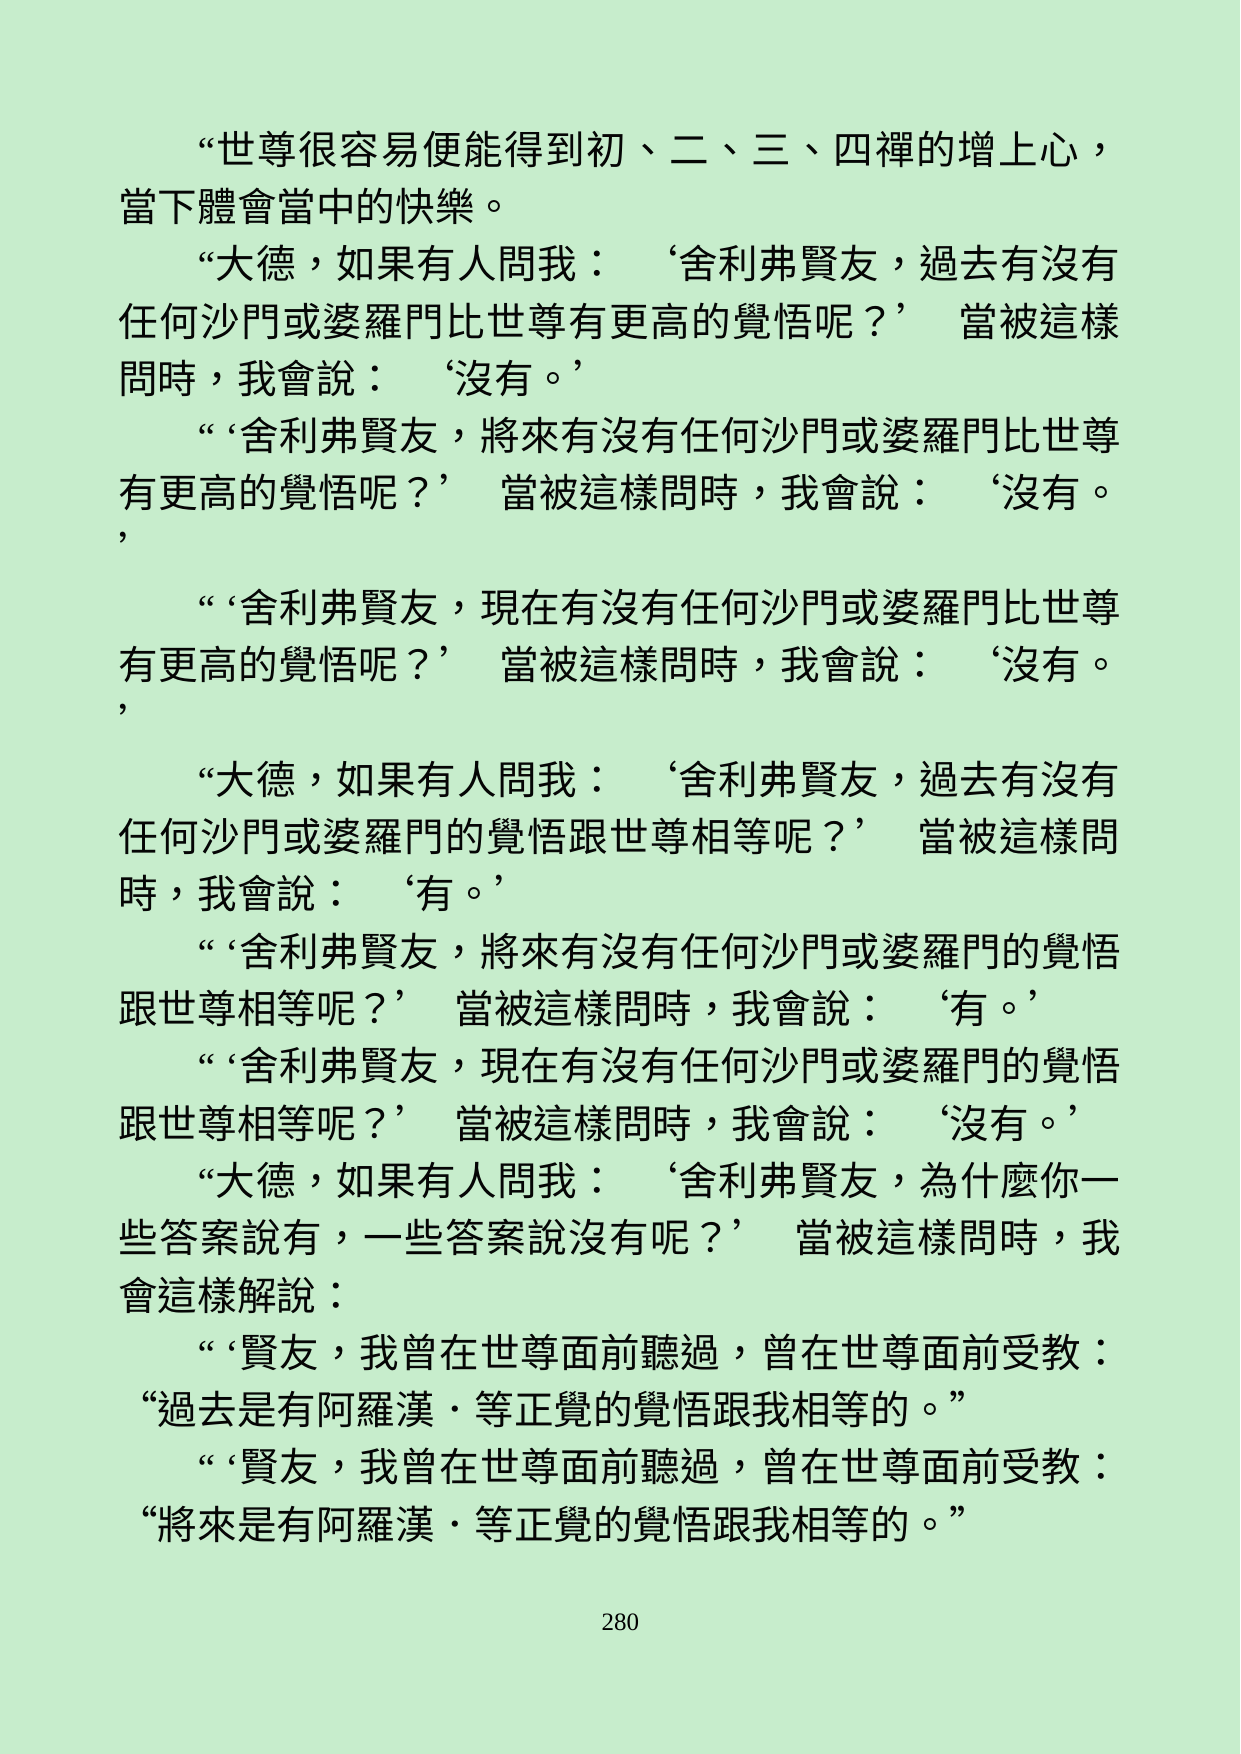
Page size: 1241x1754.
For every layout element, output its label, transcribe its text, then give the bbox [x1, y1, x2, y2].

text “世尊很容易便能得到初、二、三、四禪的增上心，當下體會當中的快樂。 [118, 118, 1122, 233]
text “ ‘賢友，我曾在世尊面前聽過，曾在世尊面前受教： “將來是有阿羅漢．等正覺的覺悟跟我相等的。” [118, 1436, 1122, 1550]
text “ ‘舍利弗賢友，現在有沒有任何沙門或婆羅門的覺悟跟世尊相等呢？’ 當被這樣問時，我會說： ‘沒有。’ [118, 1035, 1122, 1149]
text “大德，如果有人問我： ‘舍利弗賢友，過去有沒有任何沙門或婆羅門比世尊有更高的覺悟呢？’ 當被這樣問時，我會說： ‘沒有。’ [118, 233, 1122, 404]
text “大德，如果有人問我： ‘舍利弗賢友，過去有沒有任何沙門或婆羅門的覺悟跟世尊相等呢？’ 當被這樣問時，我會說： ‘有。’ [118, 748, 1122, 920]
text “ ‘舍利弗賢友，現在有沒有任何沙門或婆羅門比世尊有更高的覺悟呢？’ 當被這樣問時，我會說： ‘沒有。’ [118, 576, 1122, 748]
text “大德，如果有人問我： ‘舍利弗賢友，為什麼你一些答案說有，一些答案說沒有呢？’ 當被這樣問時，我會這樣解說： [118, 1149, 1122, 1321]
text “ ‘賢友，我曾在世尊面前聽過，曾在世尊面前受教： “過去是有阿羅漢．等正覺的覺悟跟我相等的。” [118, 1321, 1122, 1436]
text “ ‘舍利弗賢友，將來有沒有任何沙門或婆羅門比世尊有更高的覺悟呢？’ 當被這樣問時，我會說： ‘沒有。’ [118, 404, 1122, 576]
text “ ‘舍利弗賢友，將來有沒有任何沙門或婆羅門的覺悟跟世尊相等呢？’ 當被這樣問時，我會說： ‘有。’ [118, 920, 1122, 1035]
